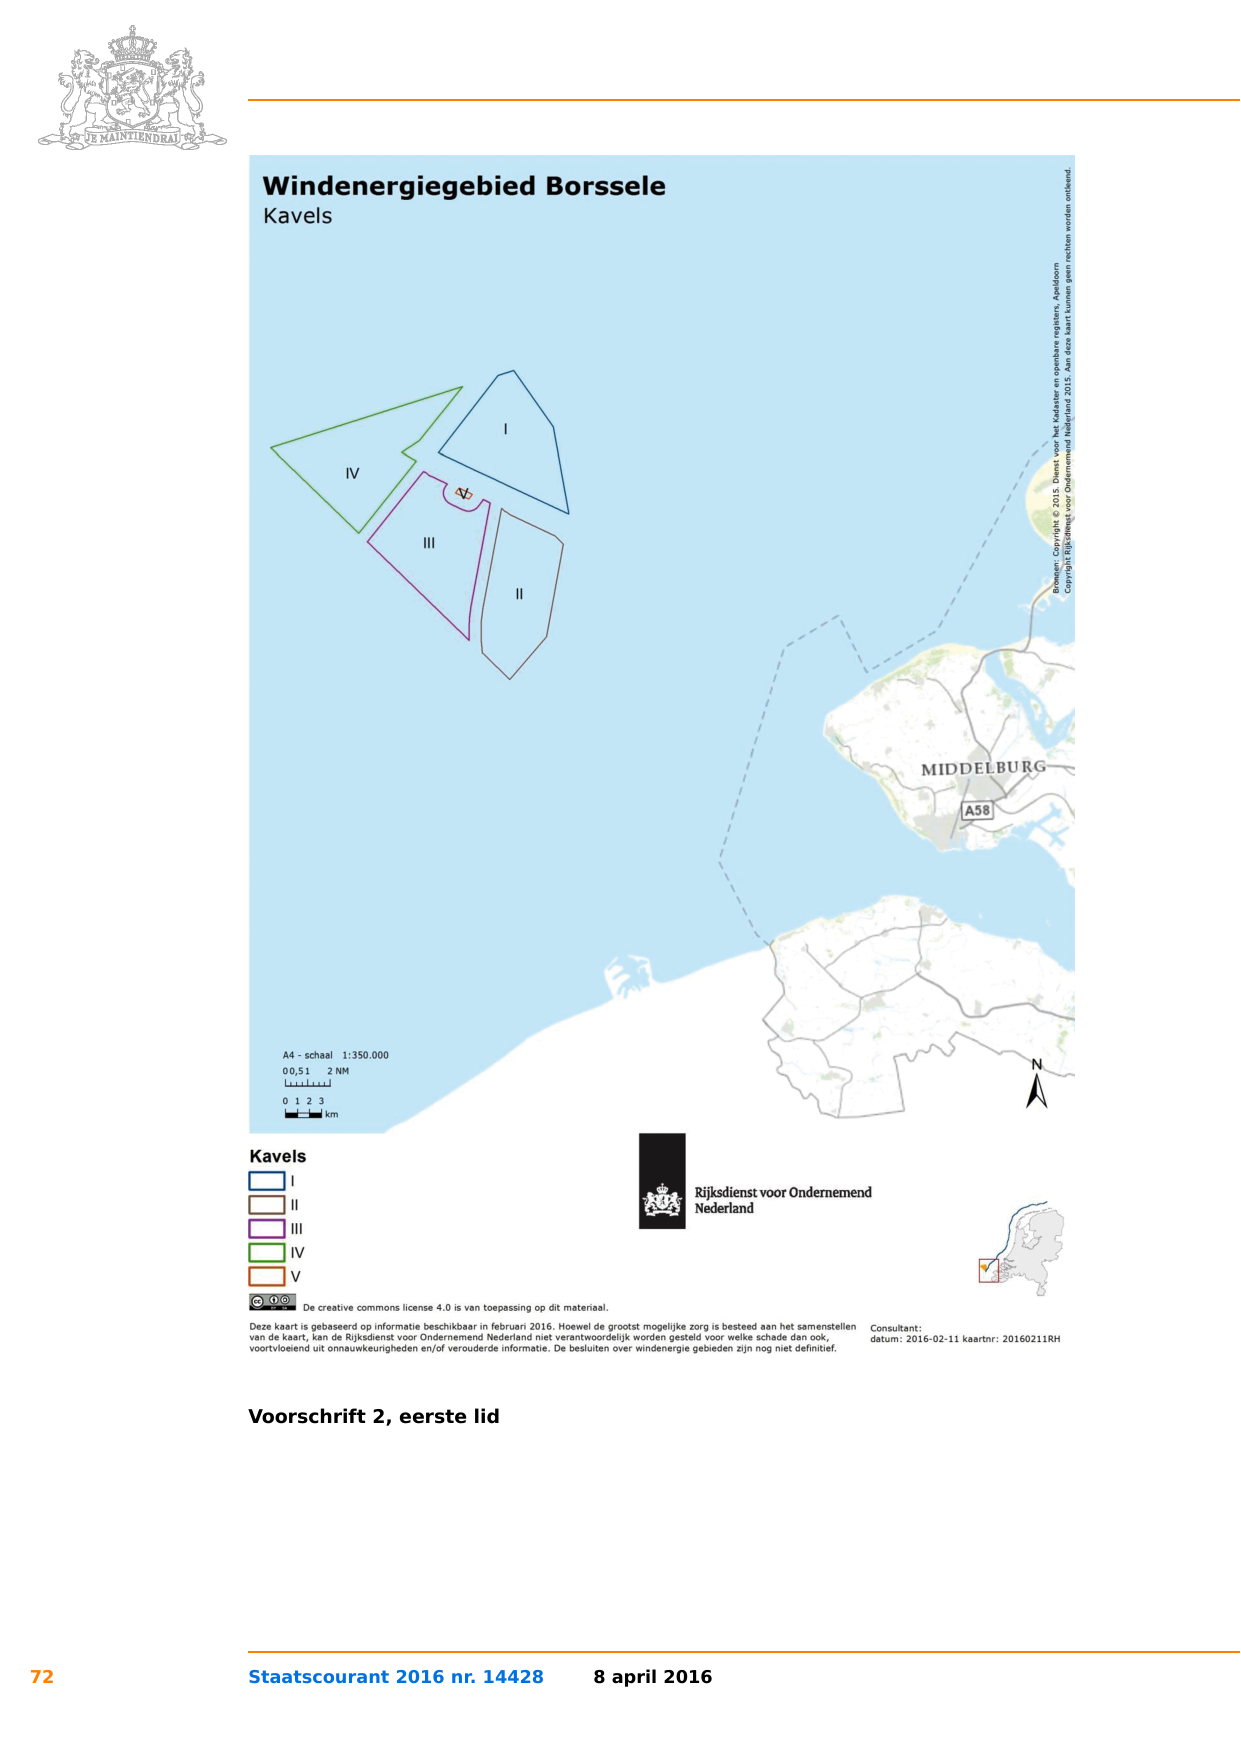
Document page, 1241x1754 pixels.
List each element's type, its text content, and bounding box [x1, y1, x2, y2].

picture [38, 25, 227, 150]
subtitle Voorschrift 2, eerste lid [248, 1406, 1163, 1428]
picture [248, 155, 1075, 1354]
